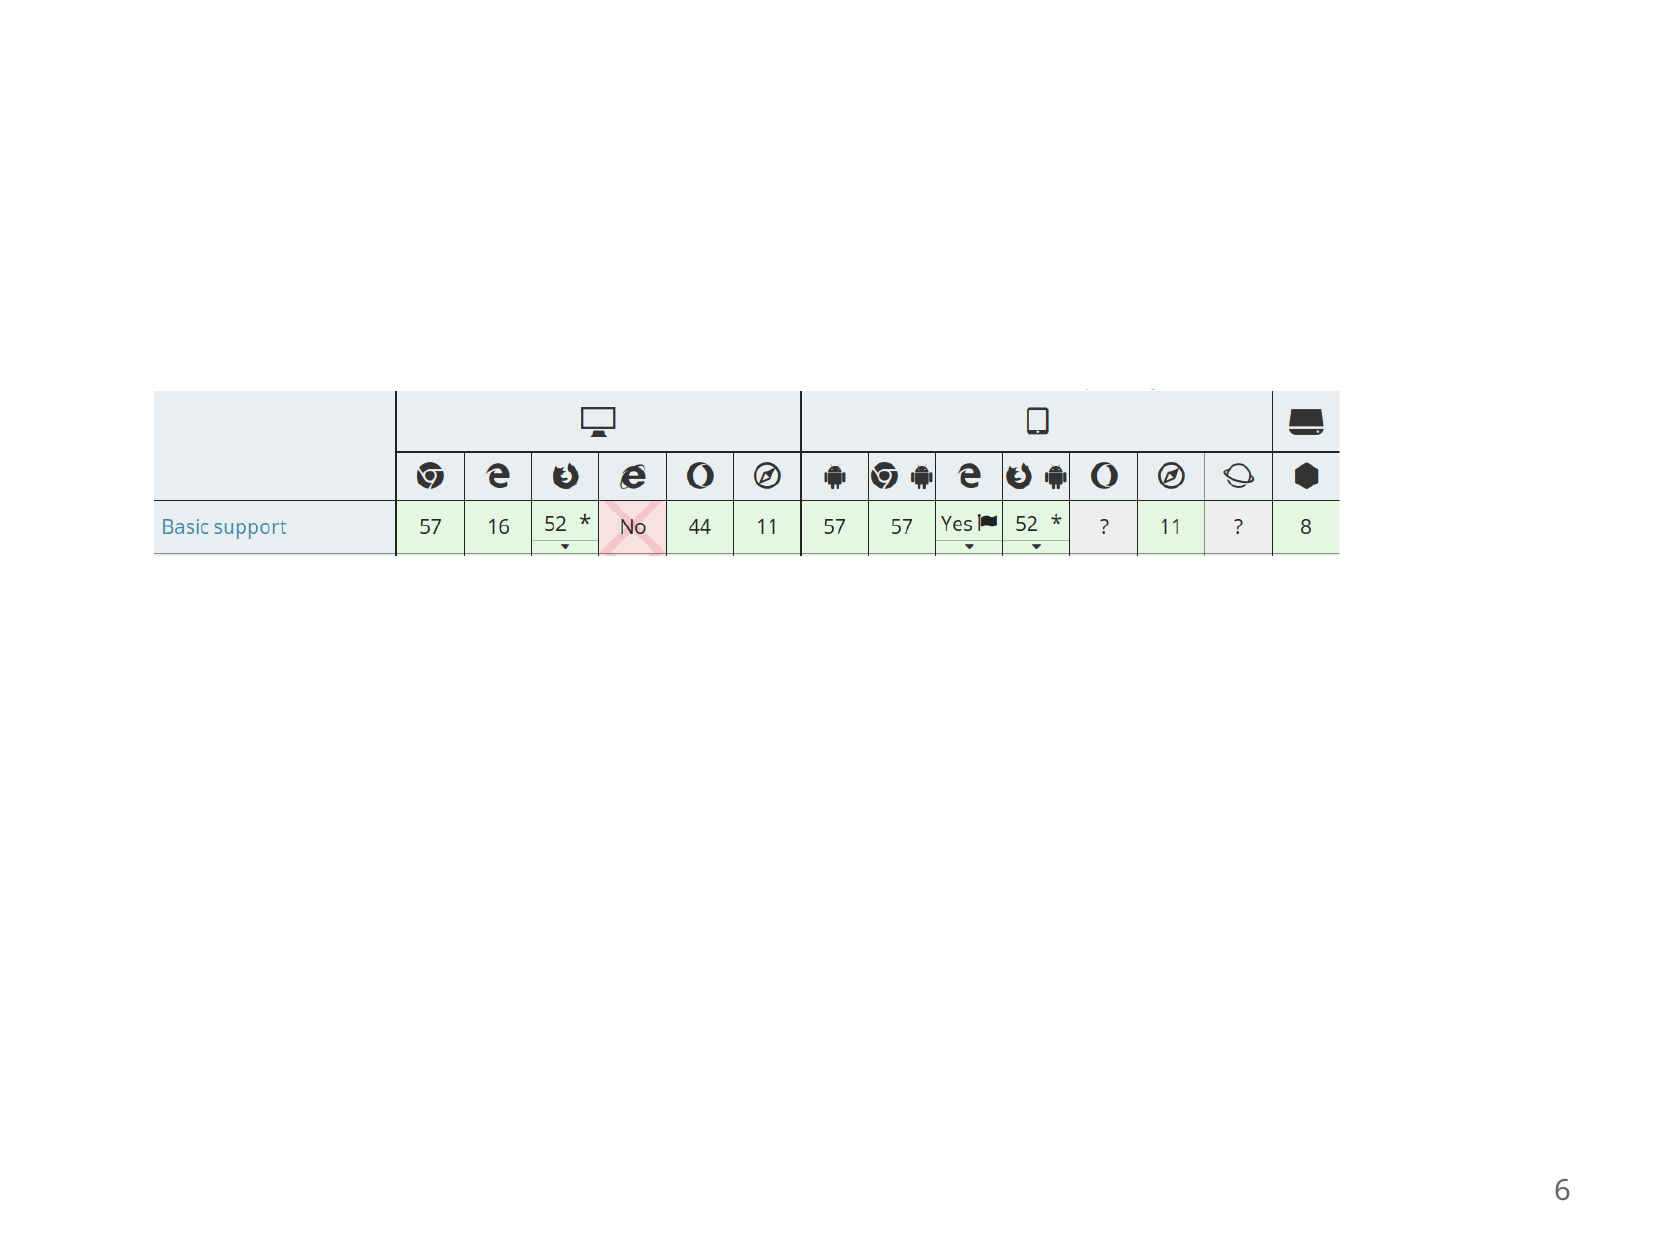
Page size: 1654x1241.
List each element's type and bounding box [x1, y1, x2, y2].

picture [153, 389, 1367, 556]
